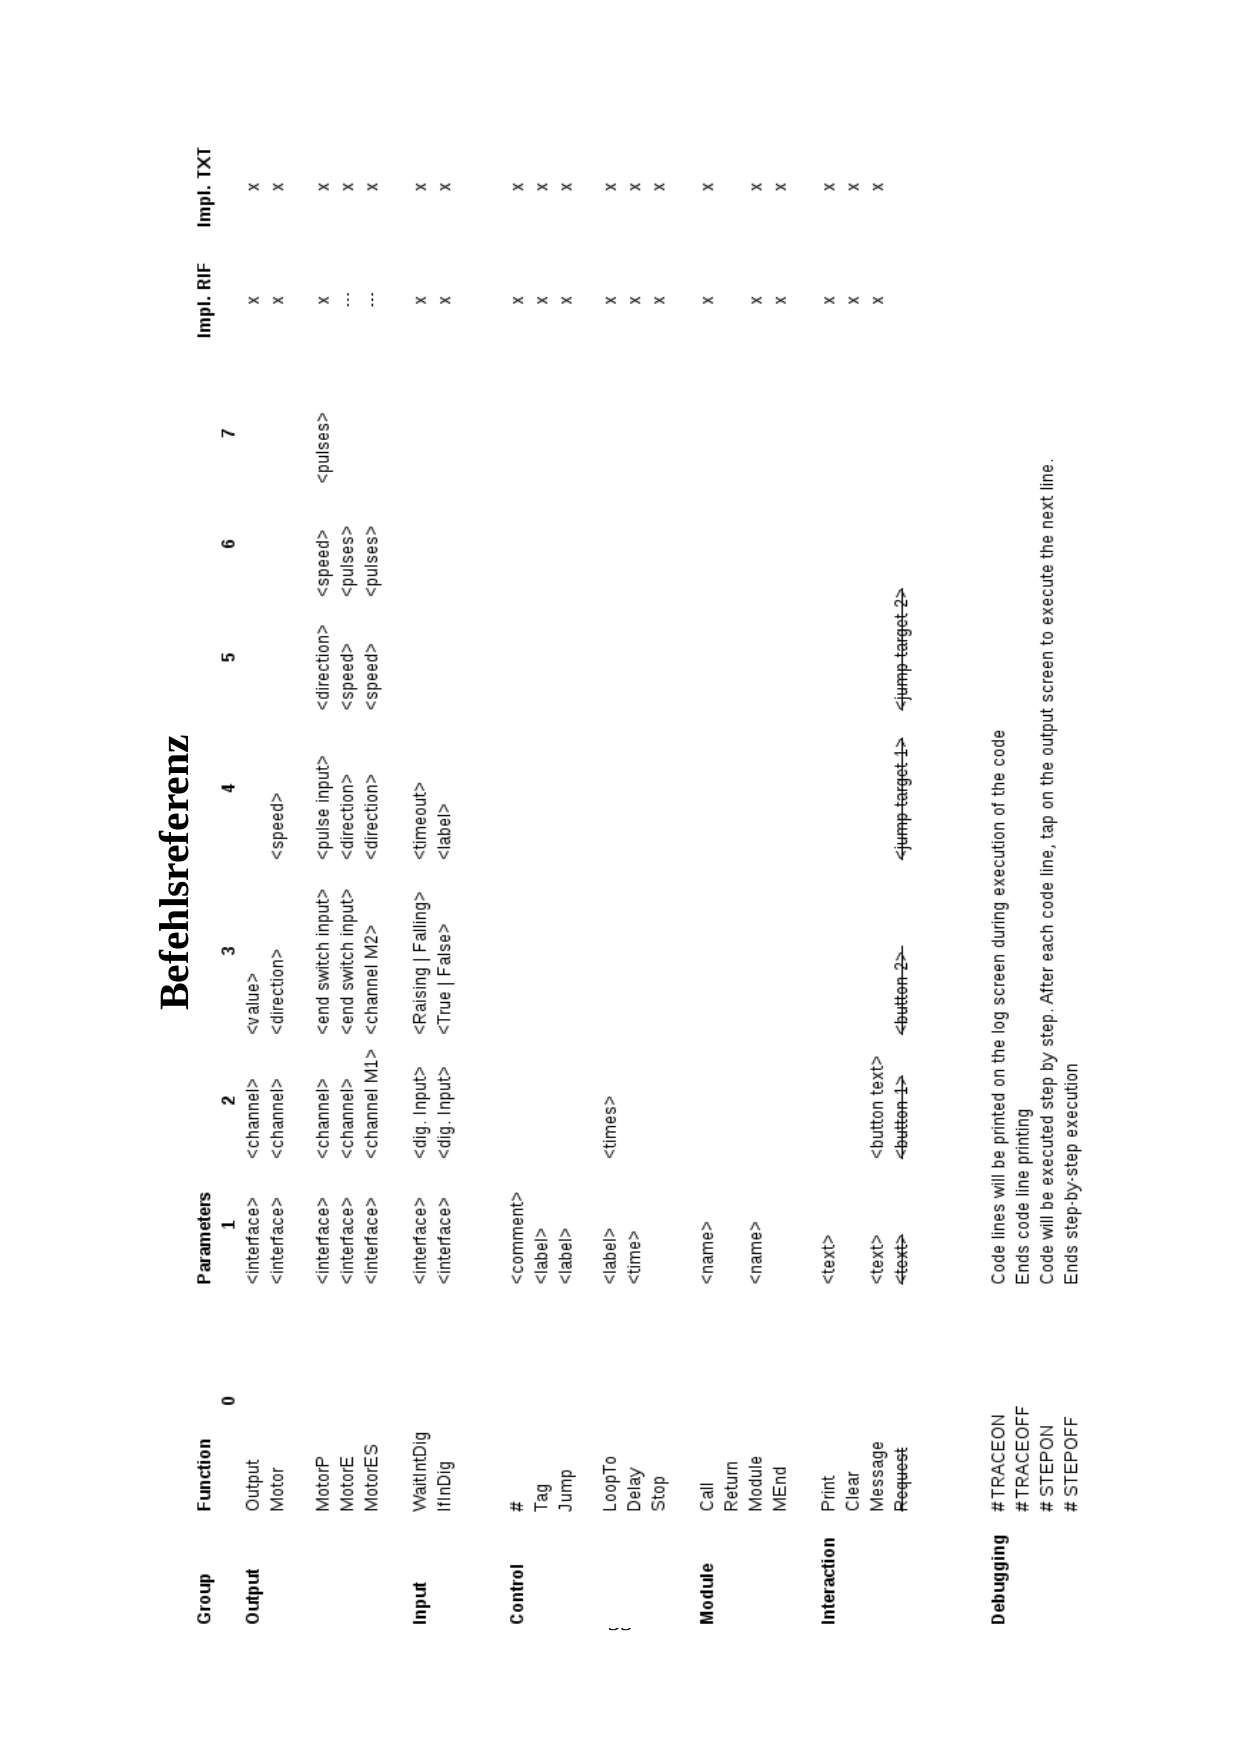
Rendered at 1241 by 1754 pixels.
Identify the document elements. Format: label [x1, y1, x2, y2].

picture [189, 121, 1086, 1628]
